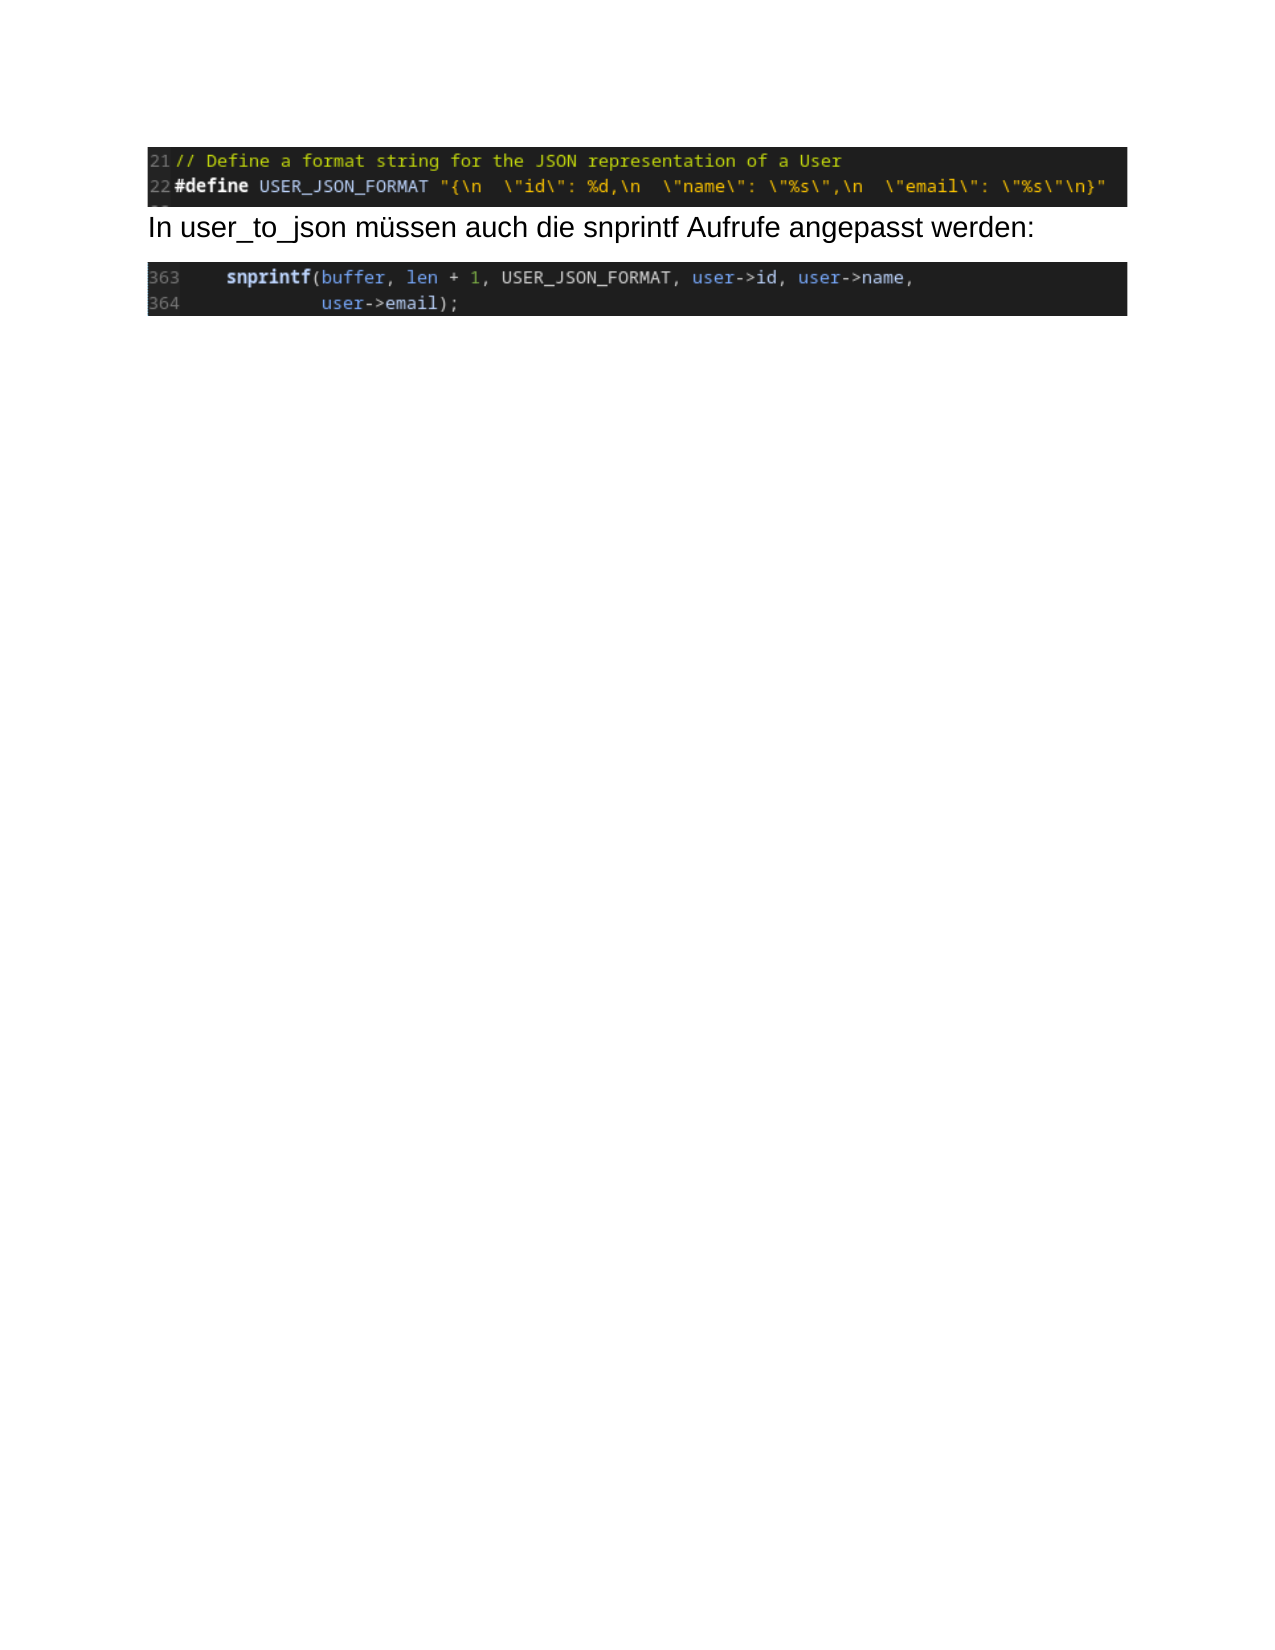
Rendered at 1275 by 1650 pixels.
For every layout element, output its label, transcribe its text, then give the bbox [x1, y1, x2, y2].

text In user_to_json müssen auch die snprintf Aufrufe angepasst werden: [148, 207, 1127, 243]
picture [147, 262, 1128, 316]
picture [147, 147, 1128, 207]
